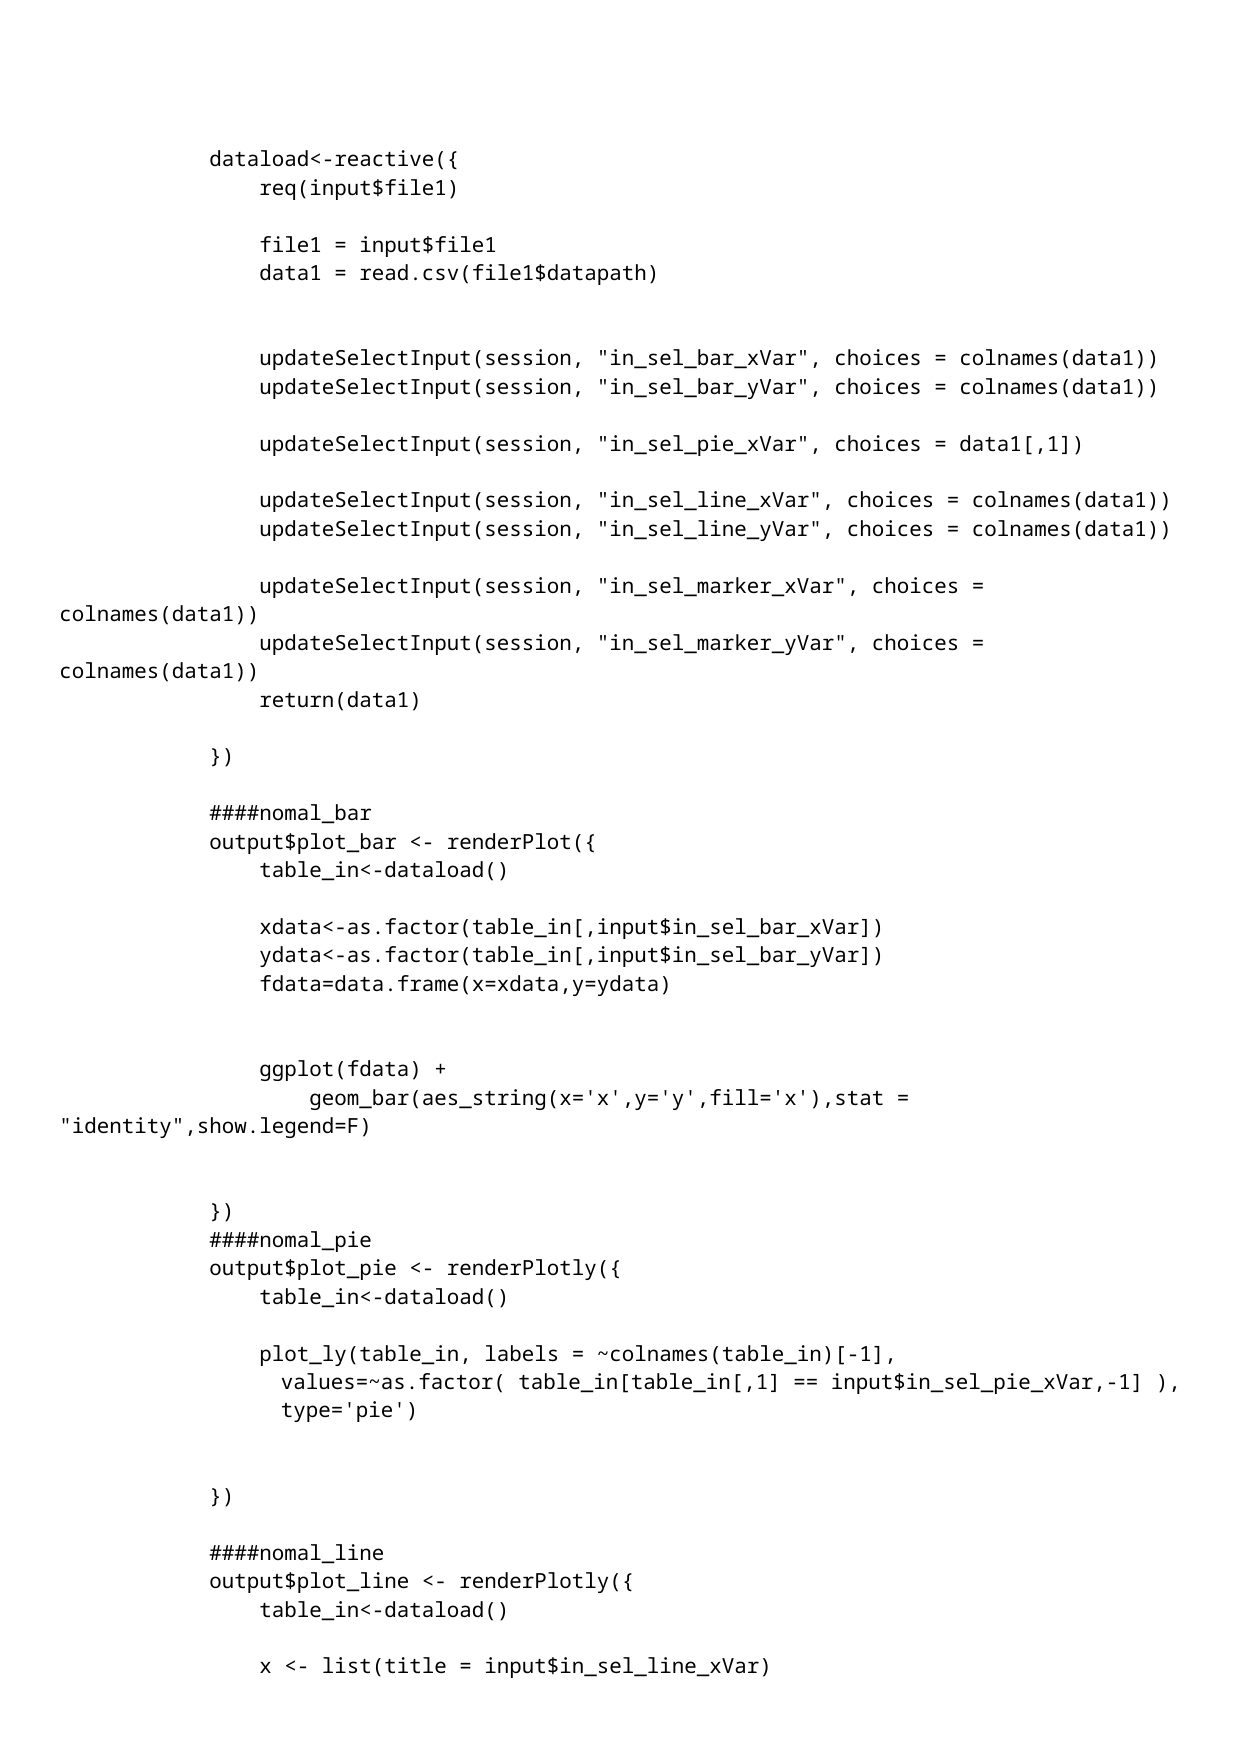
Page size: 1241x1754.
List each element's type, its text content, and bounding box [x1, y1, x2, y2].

text file1 = input$file1 [59, 230, 1181, 258]
text output$plot_line <- renderPlotly({ [59, 1566, 1181, 1595]
text output$plot_pie <- renderPlotly({ [59, 1253, 1181, 1282]
text ydata<-as.factor(table_in[,input$in_sel_bar_yVar]) [59, 941, 1181, 969]
text updateSelectInput(session, "in_sel_line_xVar", choices = colnames(data1)) [59, 486, 1181, 514]
text type='pie') [59, 1396, 1181, 1424]
text output$plot_bar <- renderPlot({ [59, 827, 1181, 855]
text req(input$file1) [59, 173, 1181, 201]
text ####nomal_pie [59, 1225, 1181, 1253]
text table_in<-dataload() [59, 855, 1181, 884]
text updateSelectInput(session, "in_sel_bar_yVar", choices = colnames(data1)) [59, 372, 1181, 400]
text x <- list(title = input$in_sel_line_xVar) [59, 1652, 1181, 1680]
text plot_ly(table_in, labels = ~colnames(table_in)[-1], [59, 1339, 1181, 1367]
text data1 = read.csv(file1$datapath) [59, 258, 1181, 287]
text dataload<-reactive({ [59, 144, 1181, 173]
text }) [59, 1197, 1181, 1225]
text return(data1) [59, 685, 1181, 713]
text }) [59, 742, 1181, 770]
text xdata<-as.factor(table_in[,input$in_sel_bar_xVar]) [59, 912, 1181, 941]
text updateSelectInput(session, "in_sel_line_yVar", choices = colnames(data1)) [59, 514, 1181, 542]
text table_in<-dataload() [59, 1282, 1181, 1310]
text updateSelectInput(session, "in_sel_marker_xVar", choices = colnames(data1)) [59, 571, 1181, 628]
text updateSelectInput(session, "in_sel_bar_xVar", choices = colnames(data1)) [59, 343, 1181, 372]
text values=~as.factor( table_in[table_in[,1] == input$in_sel_pie_xVar,-1] ), [59, 1367, 1181, 1396]
text table_in<-dataload() [59, 1595, 1181, 1623]
text }) [59, 1481, 1181, 1509]
text geom_bar(aes_string(x='x',y='y',fill='x'),stat = "identity",show.legend=F) [59, 1083, 1181, 1140]
text ggplot(fdata) + [59, 1054, 1181, 1083]
text ####nomal_line [59, 1538, 1181, 1566]
text updateSelectInput(session, "in_sel_pie_xVar", choices = data1[,1]) [59, 429, 1181, 457]
text ####nomal_bar [59, 798, 1181, 827]
text updateSelectInput(session, "in_sel_marker_yVar", choices = colnames(data1)) [59, 628, 1181, 685]
text fdata=data.frame(x=xdata,y=ydata) [59, 969, 1181, 997]
